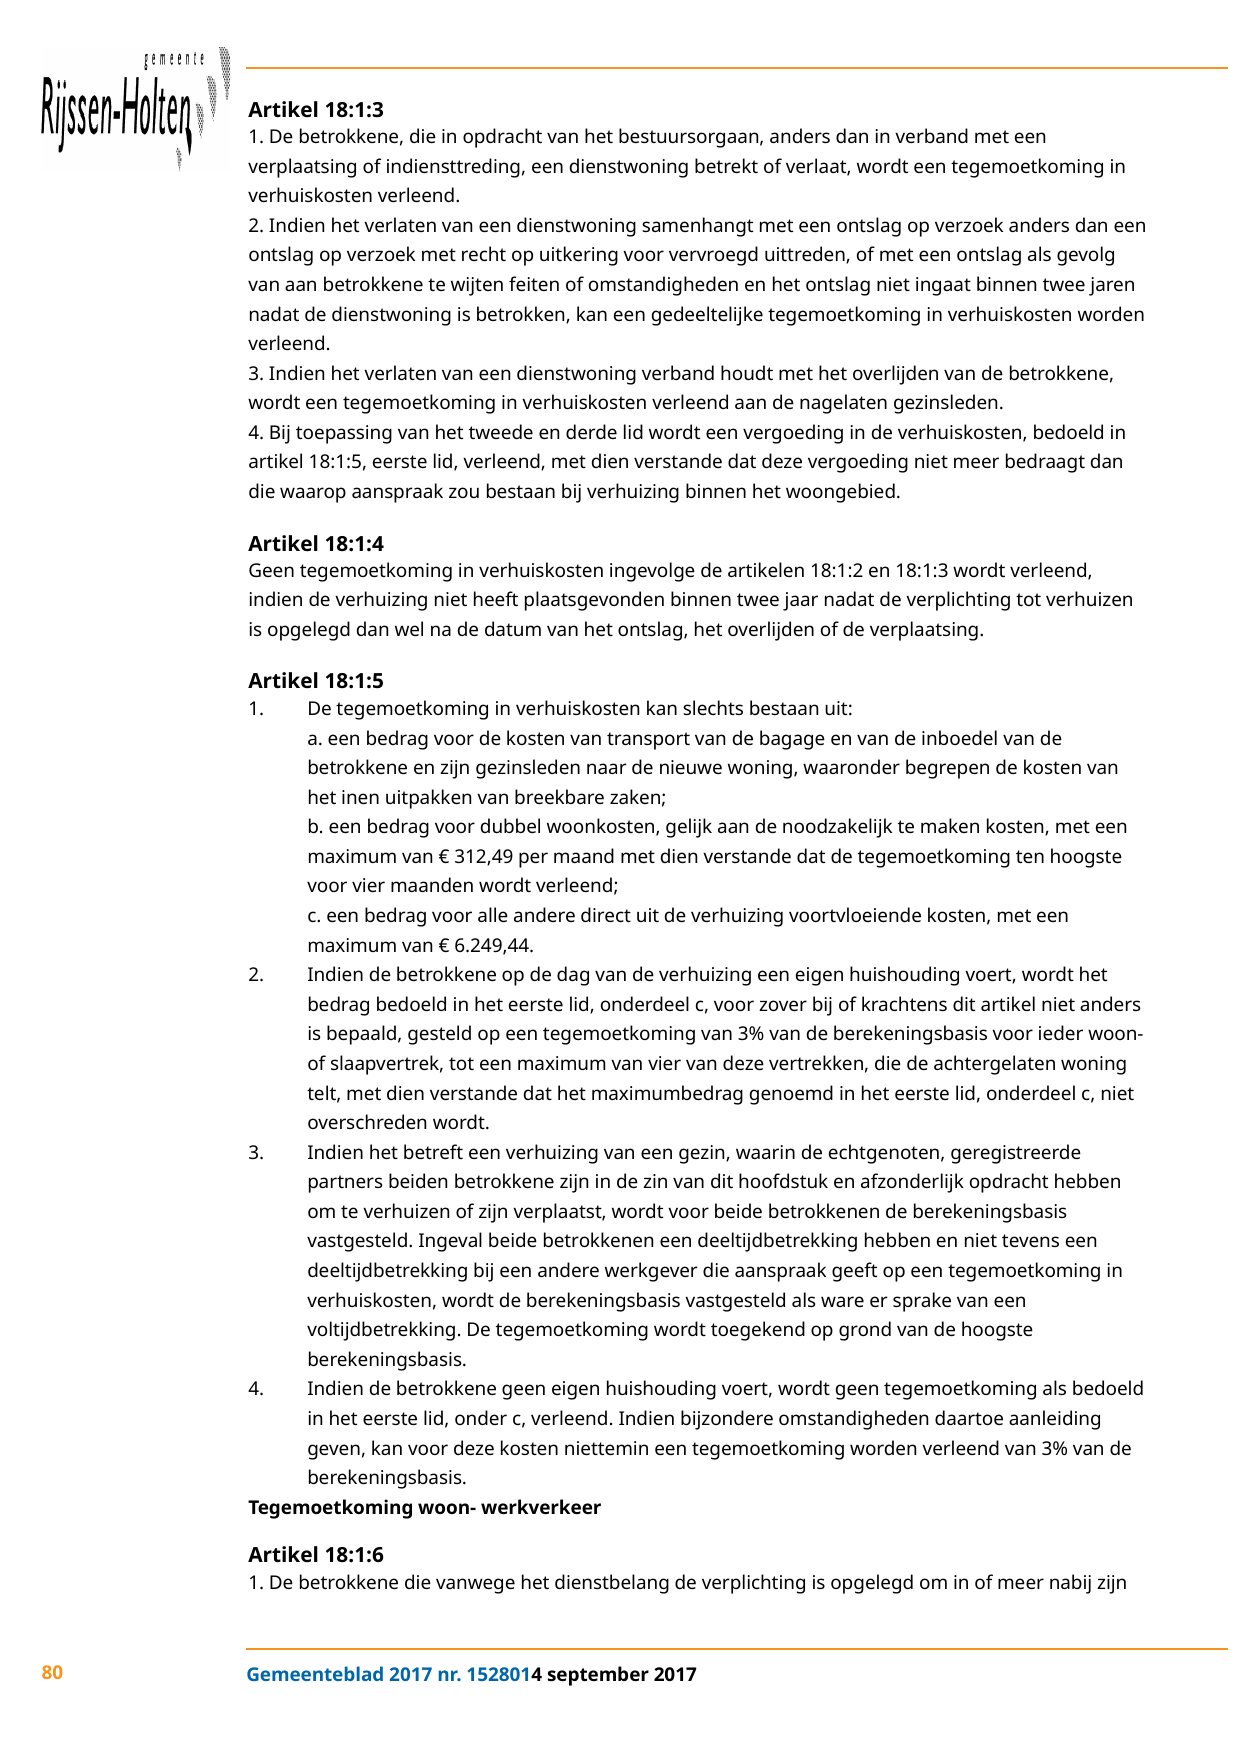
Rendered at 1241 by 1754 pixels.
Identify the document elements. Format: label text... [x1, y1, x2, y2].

list c. een bedrag voor alle andere direct uit de verhuizing voortvloeiende kosten, met een maximum van € 6.249,44. [248, 902, 1152, 957]
text Geen tegemoetkoming in verhuiskosten ingevolge de artikelen 18:1:2 en 18:1:3 wordt verleend, indien de verhuizing niet heeft plaatsgevonden binnen twee jaar nadat de verplichting tot verhuizen is opgelegd dan wel na de datum van het ontslag, het overlijden of de verplaatsing. [248, 557, 1152, 642]
list Indien het betreft een verhuizing van een gezin, waarin de echtgenoten, geregistreerde partners beiden betrokkene zijn in de zin van dit hoofdstuk en afzonderlijk opdracht hebben om te verhuizen of zijn verplaatst, wordt voor beide betrokkenen de berekeningsbasis vastgesteld. Ingeval beide betrokkenen een deeltijdbetrekking hebben en niet tevens een deeltijdbetrekking bij een andere werkgever die aanspraak geeft op een tegemoetkoming in verhuiskosten, wordt de berekeningsbasis vastgesteld als ware er sprake van een voltijdbetrekking. De tegemoetkoming wordt toegekend op grond van de hoogste berekeningsbasis. [248, 1139, 1152, 1372]
text 2. Indien het verlaten van een dienstwoning samenhangt met een ontslag op verzoek anders dan een ontslag op verzoek met recht op uitkering voor vervroegd uittreden, of met een ontslag als gevolg van aan betrokkene te wijten feiten of omstandigheden en het ontslag niet ingaat binnen twee jaren nadat de dienstwoning is betrokken, kan een gedeeltelijke tegemoetkoming in verhuiskosten worden verleend. [248, 212, 1152, 356]
list a. een bedrag voor de kosten van transport van de bagage en van de inboedel van de betrokkene en zijn gezinsleden naar de nieuwe woning, waaronder begrepen de kosten van het inen uitpakken van breekbare zaken; [248, 725, 1152, 809]
text Artikel 18:1:4 [248, 529, 1152, 557]
list b. een bedrag voor dubbel woonkosten, gelijk aan de noodzakelijk te maken kosten, met een maximum van € 312,49 per maand met dien verstande dat de tegemoetkoming ten hoogste voor vier maanden wordt verleend; [248, 813, 1152, 898]
text Artikel 18:1:5 [248, 667, 1152, 695]
list De tegemoetkoming in verhuiskosten kan slechts bestaan uit: [248, 695, 1152, 721]
text Artikel 18:1:6 [248, 1540, 1152, 1569]
picture [41, 47, 231, 172]
text Tegemoetkoming woon- werkverkeer [248, 1494, 1152, 1519]
text Artikel 18:1:3 [248, 95, 1152, 123]
text 1. De betrokkene, die in opdracht van het bestuursorgaan, anders dan in verband met een verplaatsing of indiensttreding, een dienstwoning betrekt of verlaat, wordt een tegemoetkoming in verhuiskosten verleend. [248, 123, 1152, 208]
list Indien de betrokkene op de dag van de verhuizing een eigen huishouding voert, wordt het bedrag bedoeld in het eerste lid, onderdeel c, voor zover bij of krachtens dit artikel niet anders is bepaald, gesteld op een tegemoetkoming van 3% van de berekeningsbasis voor ieder woon- of slaapvertrek, tot een maximum van vier van deze vertrekken, die de achtergelaten woning telt, met dien verstande dat het maximumbedrag genoemd in het eerste lid, onderdeel c, niet overschreden wordt. [248, 961, 1152, 1135]
text 3. Indien het verlaten van een dienstwoning verband houdt met het overlijden van de betrokkene, wordt een tegemoetkoming in verhuiskosten verleend aan de nagelaten gezinsleden. [248, 360, 1152, 415]
text 4. Bij toepassing van het tweede en derde lid wordt een vergoeding in de verhuiskosten, bedoeld in artikel 18:1:5, eerste lid, verleend, met dien verstande dat deze vergoeding niet meer bedraagt dan die waarop aanspraak zou bestaan bij verhuizing binnen het woongebied. [248, 419, 1152, 504]
text 1. De betrokkene die vanwege het dienstbelang de verplichting is opgelegd om in of meer nabij zijn [248, 1569, 1152, 1594]
list Indien de betrokkene geen eigen huishouding voert, wordt geen tegemoetkoming als bedoeld in het eerste lid, onder c, verleend. Indien bijzondere omstandigheden daartoe aanleiding geven, kan voor deze kosten niettemin een tegemoetkoming worden verleend van 3% van de berekeningsbasis. [248, 1376, 1152, 1490]
